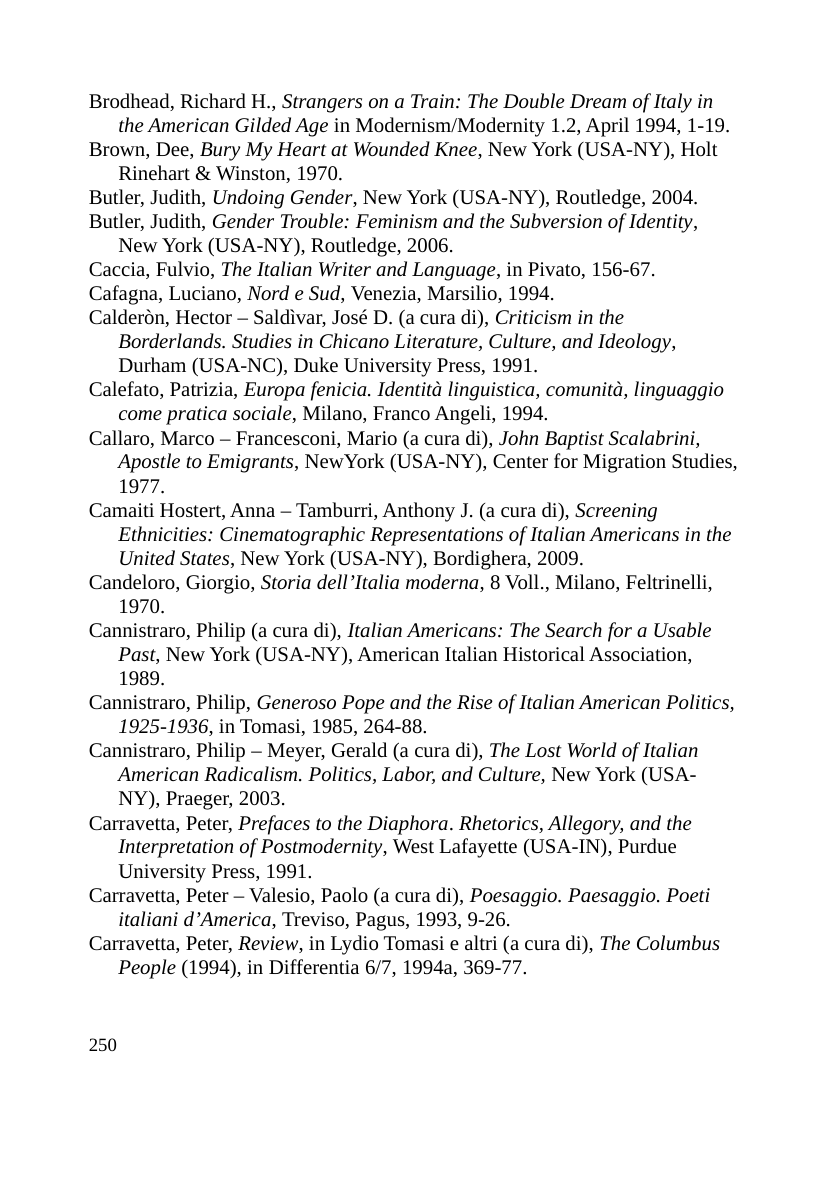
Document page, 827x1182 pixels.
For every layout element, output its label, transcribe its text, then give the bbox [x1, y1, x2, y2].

text Butler, Judith, Undoing Gender, New York (USA-NY), Routledge, 2004. [88, 185, 738, 209]
text Candeloro, Giorgio, Storia dell’Italia moderna, 8 Voll., Milano, Feltrinelli, 1970. [88, 570, 738, 618]
text Camaiti Hostert, Anna – Tamburri, Anthony J. (a cura di), Screening Ethnicities: Cinematographic Representations of Italian Americans in the United States, New York (USA-NY), Bordighera, 2009. [88, 498, 738, 570]
text Carravetta, Peter, Review, in Lydio Tomasi e altri (a cura di), The Columbus People (1994), in Differentia 6/7, 1994a, 369-77. [88, 931, 738, 979]
text Carravetta, Peter – Valesio, Paolo (a cura di), Poesaggio. Paesaggio. Poeti italiani d’America, Treviso, Pagus, 1993, 9-26. [88, 883, 738, 931]
text Brown, Dee, Bury My Heart at Wounded Knee, New York (USA-NY), Holt Rinehart & Winston, 1970. [88, 137, 738, 185]
text Caccia, Fulvio, The Italian Writer and Language, in Pivato, 156-67. [88, 257, 738, 281]
text Callaro, Marco – Francesconi, Mario (a cura di), John Baptist Scalabrini, Apostle to Emigrants, NewYork (USA-NY), Center for Migration Studies, 1977. [88, 425, 738, 498]
text Calderòn, Hector – Saldìvar, José D. (a cura di), Criticism in the Borderlands. Studies in Chicano Literature, Culture, and Ideology, Durham (USA-NC), Duke University Press, 1991. [88, 305, 738, 377]
text Calefato, Patrizia, Europa fenicia. Identità linguistica, comunità, linguaggio come pratica sociale, Milano, Franco Angeli, 1994. [88, 377, 738, 425]
text Butler, Judith, Gender Trouble: Feminism and the Subversion of Identity, New York (USA-NY), Routledge, 2006. [88, 209, 738, 257]
text Cannistraro, Philip, Generoso Pope and the Rise of Italian American Politics, 1925-1936, in Tomasi, 1985, 264-88. [88, 690, 738, 738]
text Cannistraro, Philip – Meyer, Gerald (a cura di), The Lost World of Italian American Radicalism. Politics, Labor, and Culture, New York (USA-NY), Praeger, 2003. [88, 738, 738, 810]
text Cannistraro, Philip (a cura di), Italian Americans: The Search for a Usable Past, New York (USA-NY), American Italian Historical Association, 1989. [88, 618, 738, 690]
text Cafagna, Luciano, Nord e Sud, Venezia, Marsilio, 1994. [88, 281, 738, 305]
text Carravetta, Peter, Prefaces to the Diaphora. Rhetorics, Allegory, and the Interpretation of Postmodernity, West Lafayette (USA-IN), Purdue University Press, 1991. [88, 810, 738, 883]
text Brodhead, Richard H., Strangers on a Train: The Double Dream of Italy in the American Gilded Age in Modernism/Modernity 1.2, April 1994, 1-19. [88, 88, 738, 137]
